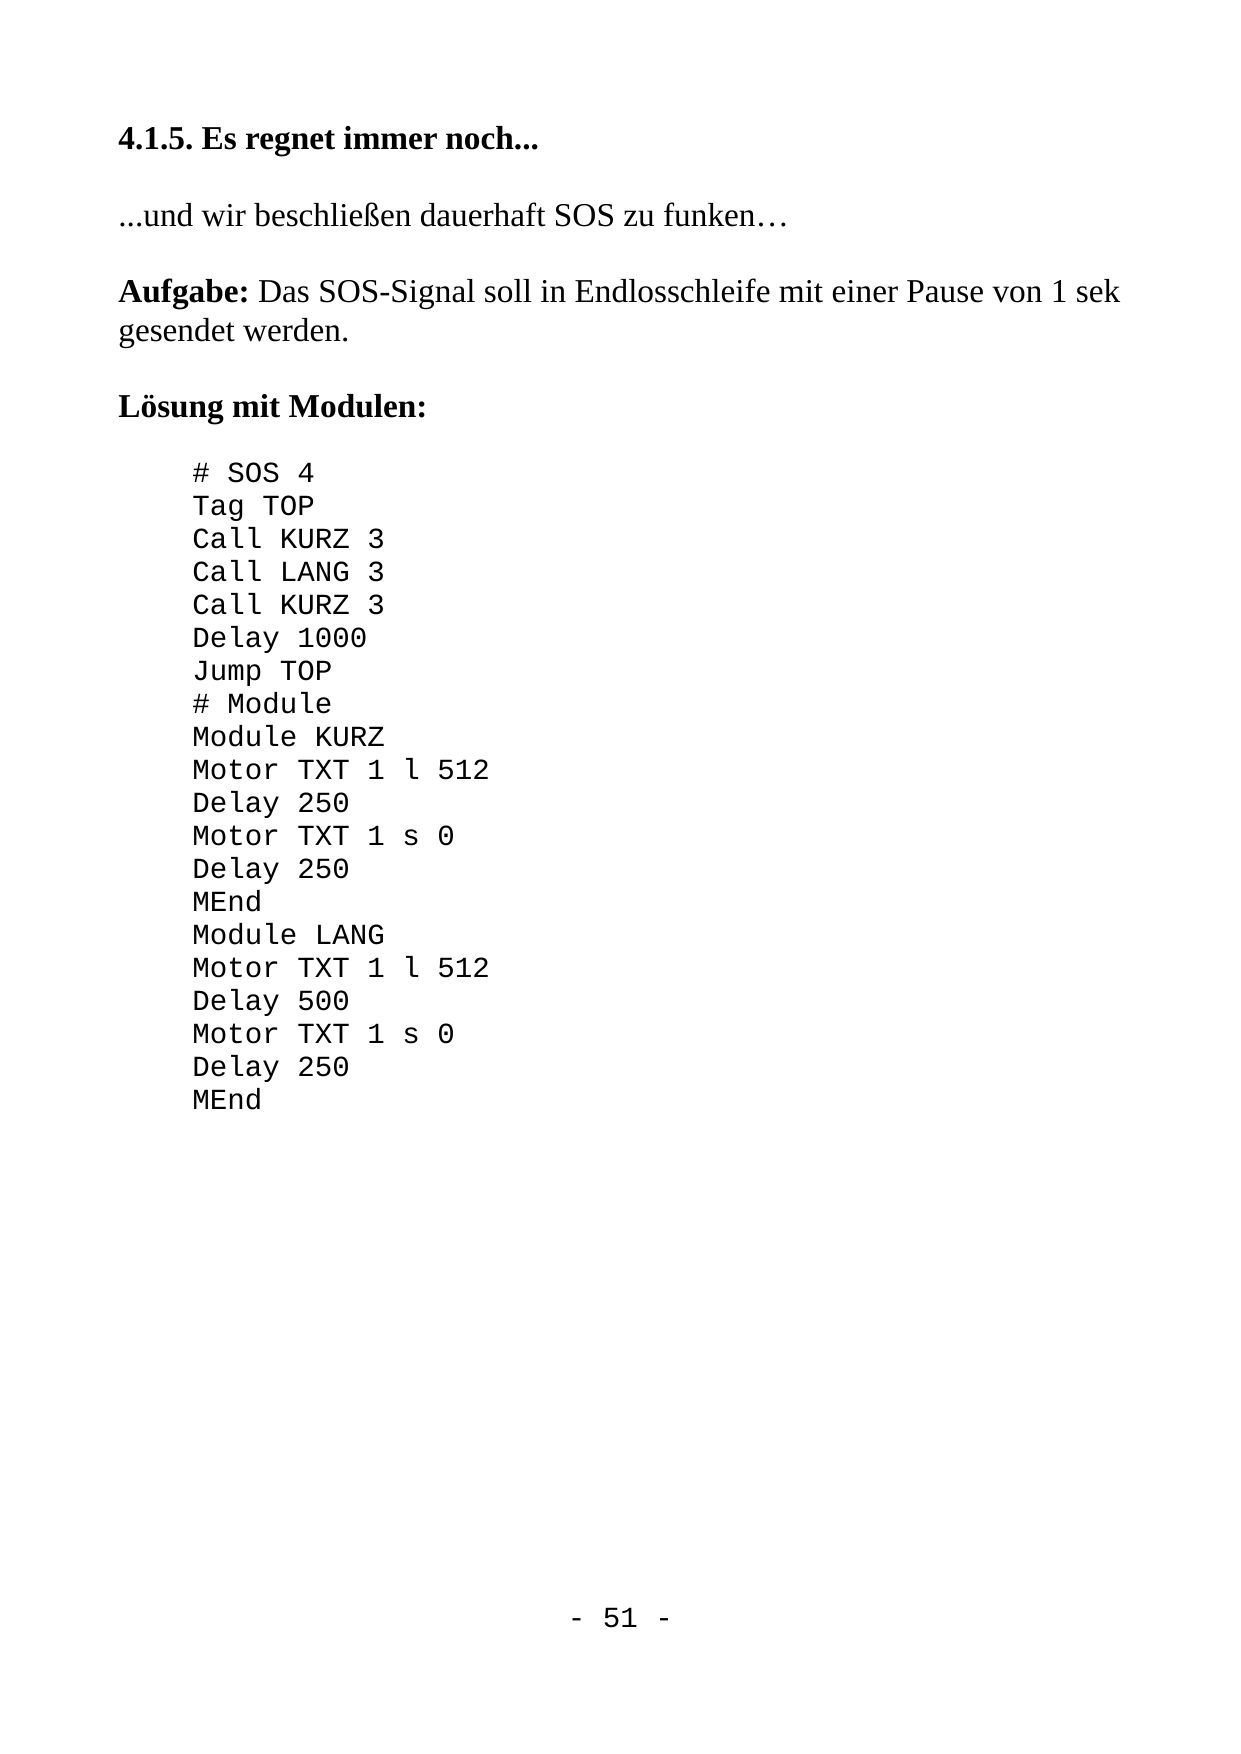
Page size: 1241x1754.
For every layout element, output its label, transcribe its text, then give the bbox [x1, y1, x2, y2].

text MEnd [118, 887, 1122, 920]
text Jump TOP [118, 656, 1122, 689]
text Delay 1000 [118, 623, 1122, 656]
text Delay 250 [118, 854, 1122, 887]
text Motor TXT 1 l 512 [118, 953, 1122, 986]
text # Module [118, 689, 1122, 722]
text Call LANG 3 [118, 557, 1122, 590]
text Delay 500 [118, 986, 1122, 1019]
text Delay 250 [118, 1052, 1122, 1085]
text Lösung mit Modulen: [118, 386, 1122, 425]
text Delay 250 [118, 788, 1122, 821]
text Motor TXT 1 s 0 [118, 821, 1122, 854]
text Tag TOP [118, 491, 1122, 524]
text Motor TXT 1 s 0 [118, 1019, 1122, 1052]
text Aufgabe: Das SOS-Signal soll in Endlosschleife mit einer Pause von 1 sek gesendet werden. [118, 271, 1122, 348]
text ...und wir beschließen dauerhaft SOS zu funken… [118, 195, 1122, 233]
text Motor TXT 1 l 512 [118, 755, 1122, 788]
text Module LANG [118, 920, 1122, 953]
text Module KURZ [118, 722, 1122, 755]
text 4.1.5. Es regnet immer noch... [118, 118, 1122, 156]
text Call KURZ 3 [118, 590, 1122, 623]
text Call KURZ 3 [118, 524, 1122, 557]
text # SOS 4 [118, 458, 1122, 491]
text MEnd [118, 1085, 1122, 1118]
